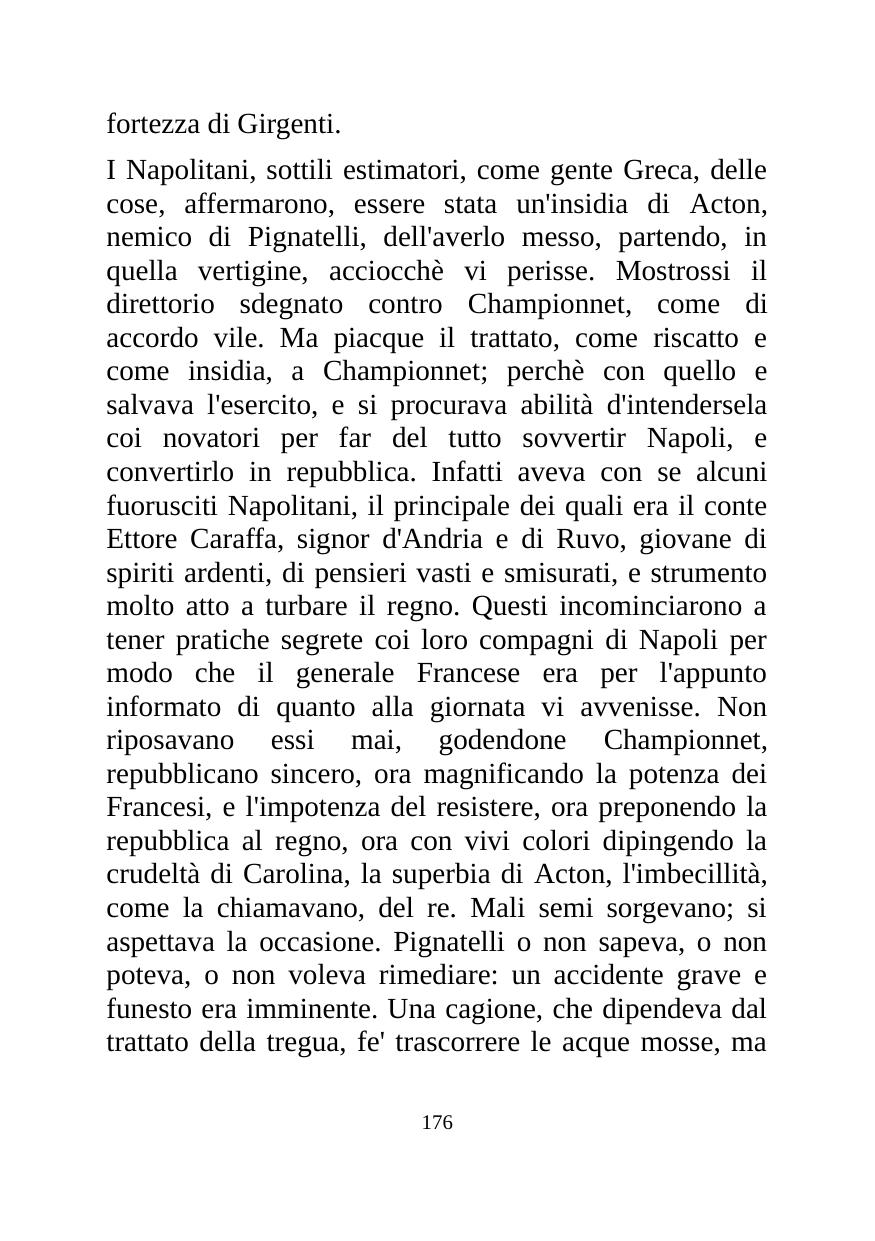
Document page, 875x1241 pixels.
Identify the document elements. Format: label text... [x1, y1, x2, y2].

text I Napolitani, sottili estimatori, come gente Greca, delle cose, affermarono, essere stata un'insidia di Acton, nemico di Pignatelli, dell'averlo messo, partendo, in quella vertigine, acciocchè vi perisse. Mostrossi il direttorio sdegnato contro Championnet, come di accordo vile. Ma piacque il trattato, come riscatto e come insidia, a Championnet; perchè con quello e salvava l'esercito, e si procurava abilità d'intendersela coi novatori per far del tutto sovvertir Napoli, e convertirlo in repubblica. Infatti aveva con se alcuni fuorusciti Napolitani, il principale dei quali era il conte Ettore Caraffa, signor d'Andria e di Ruvo, giovane di spiriti ardenti, di pensieri vasti e smisurati, e strumento molto atto a turbare il regno. Questi incominciarono a tener pratiche segrete coi loro compagni di Napoli per modo che il generale Francese era per l'appunto informato di quanto alla giornata vi avvenisse. Non riposavano essi mai, godendone Championnet, repubblicano sincero, ora magnificando la potenza dei Francesi, e l'impotenza del resistere, ora preponendo la repubblica al regno, ora con vivi colori dipingendo la crudeltà di Carolina, la superbia di Acton, l'imbecillità, come la chiamavano, del re. Mali semi sorgevano; si aspettava la occasione. Pignatelli o non sapeva, o non poteva, o non voleva rimediare: un accidente grave e funesto era imminente. Una cagione, che dipendeva dal trattato della tregua, fe' trascorrere le acque mosse, ma [106, 152, 768, 1058]
text fortezza di Girgenti. [106, 106, 768, 140]
